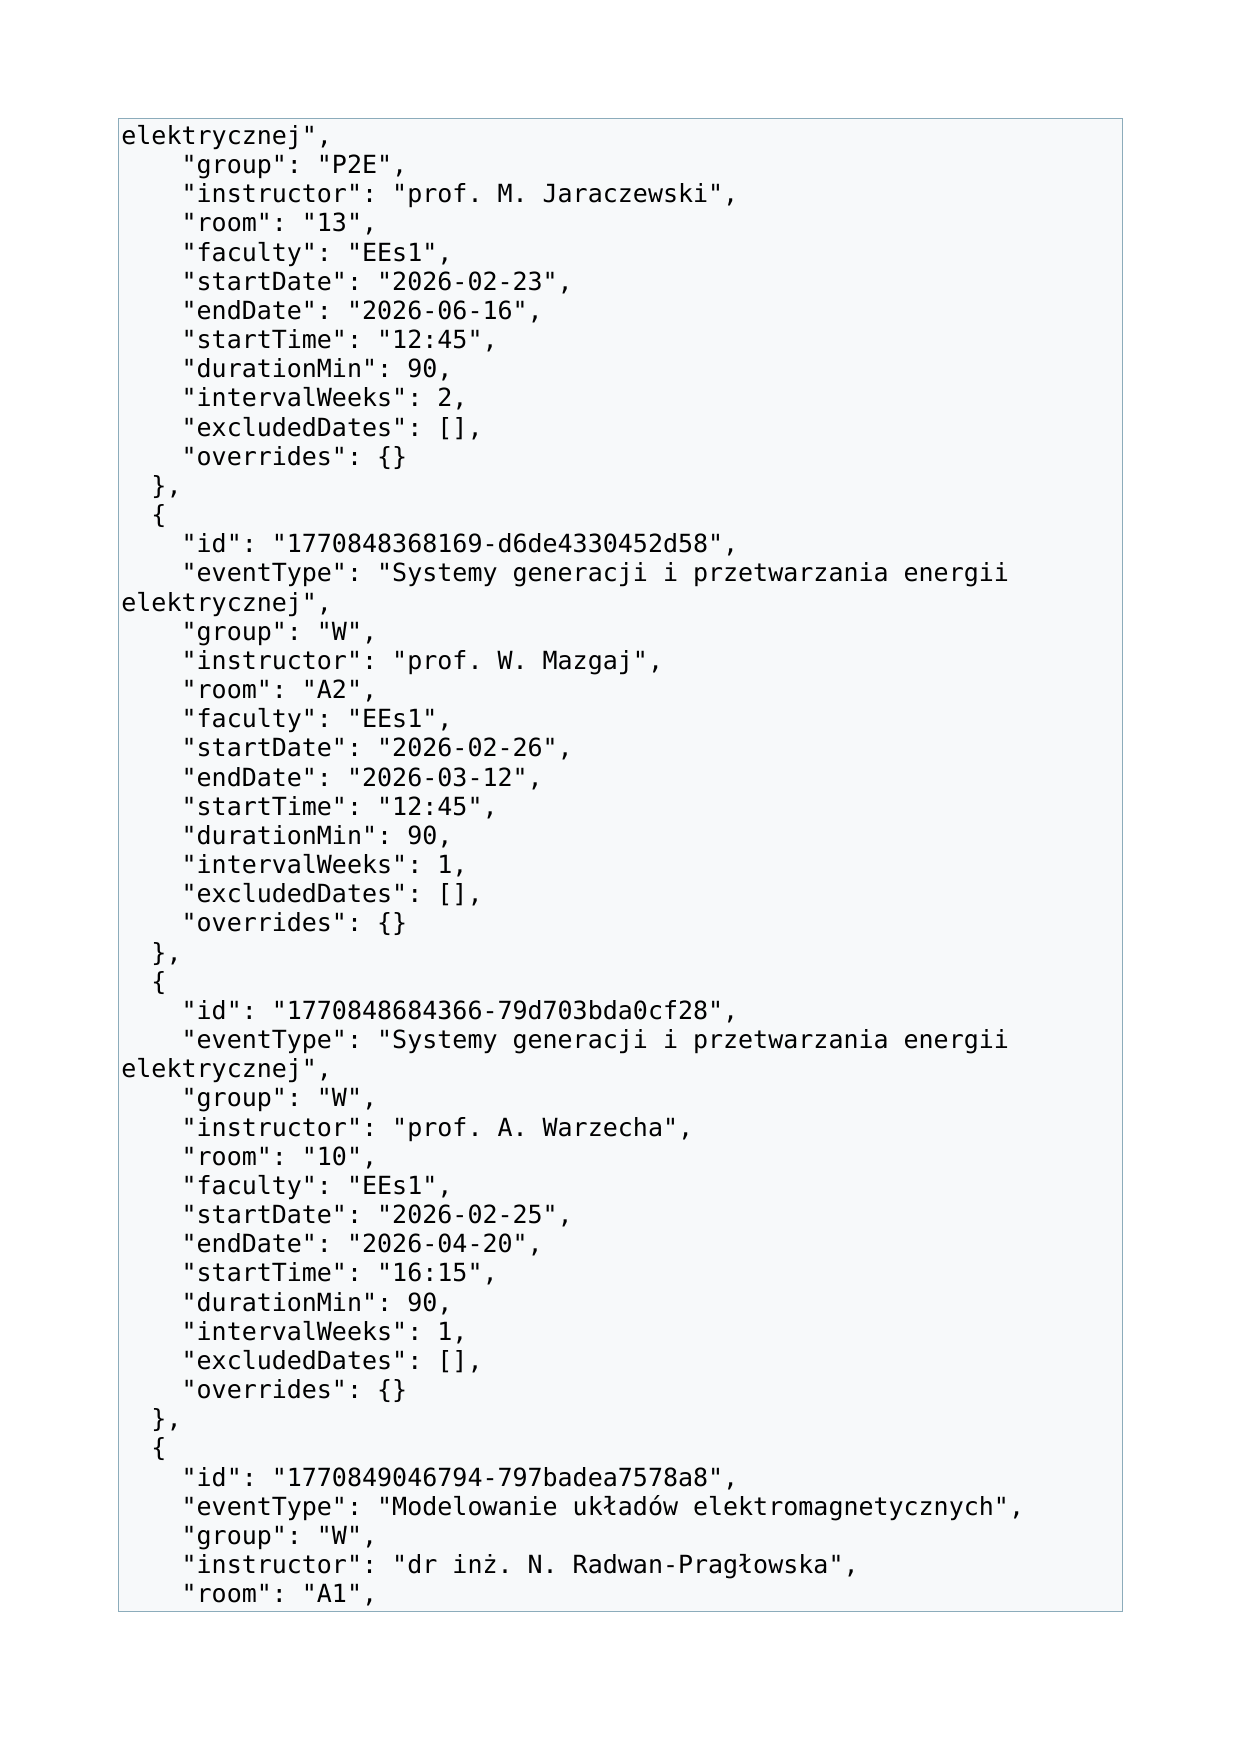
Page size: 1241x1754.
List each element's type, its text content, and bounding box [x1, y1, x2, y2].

text elektrycznej", "group": "P2E", "instructor": "prof. M. Jaraczewski", "room": "13", "faculty": "EEs1", "startDate": "2026-02-23", "endDate": "2026-06-16", "startTime": "12:45", "durationMin": 90, "intervalWeeks": 2, "excludedDates": [], "overrides": {} }, { "id": "1770848368169-d6de4330452d58", "eventType": "Systemy generacji i przetwarzania energii elektrycznej", "group": "W", "instructor": "prof. W. Mazgaj", "room": "A2", "faculty": "EEs1", "startDate": "2026-02-26", "endDate": "2026-03-12", "startTime": "12:45", "durationMin": 90, "intervalWeeks": 1, "excludedDates": [], "overrides": {} }, { "id": "1770848684366-79d703bda0cf28", "eventType": "Systemy generacji i przetwarzania energii elektrycznej", "group": "W", "instructor": "prof. A. Warzecha", "room": "10", "faculty": "EEs1", "startDate": "2026-02-25", "endDate": "2026-04-20", "startTime": "16:15", "durationMin": 90, "intervalWeeks": 1, "excludedDates": [], "overrides": {} }, { "id": "1770849046794-797badea7578a8", "eventType": "Modelowanie układów elektromagnetycznych", "group": "W", "instructor": "dr inż. N. Radwan-Pragłowska", "room": "A1", [119, 119, 1122, 1611]
